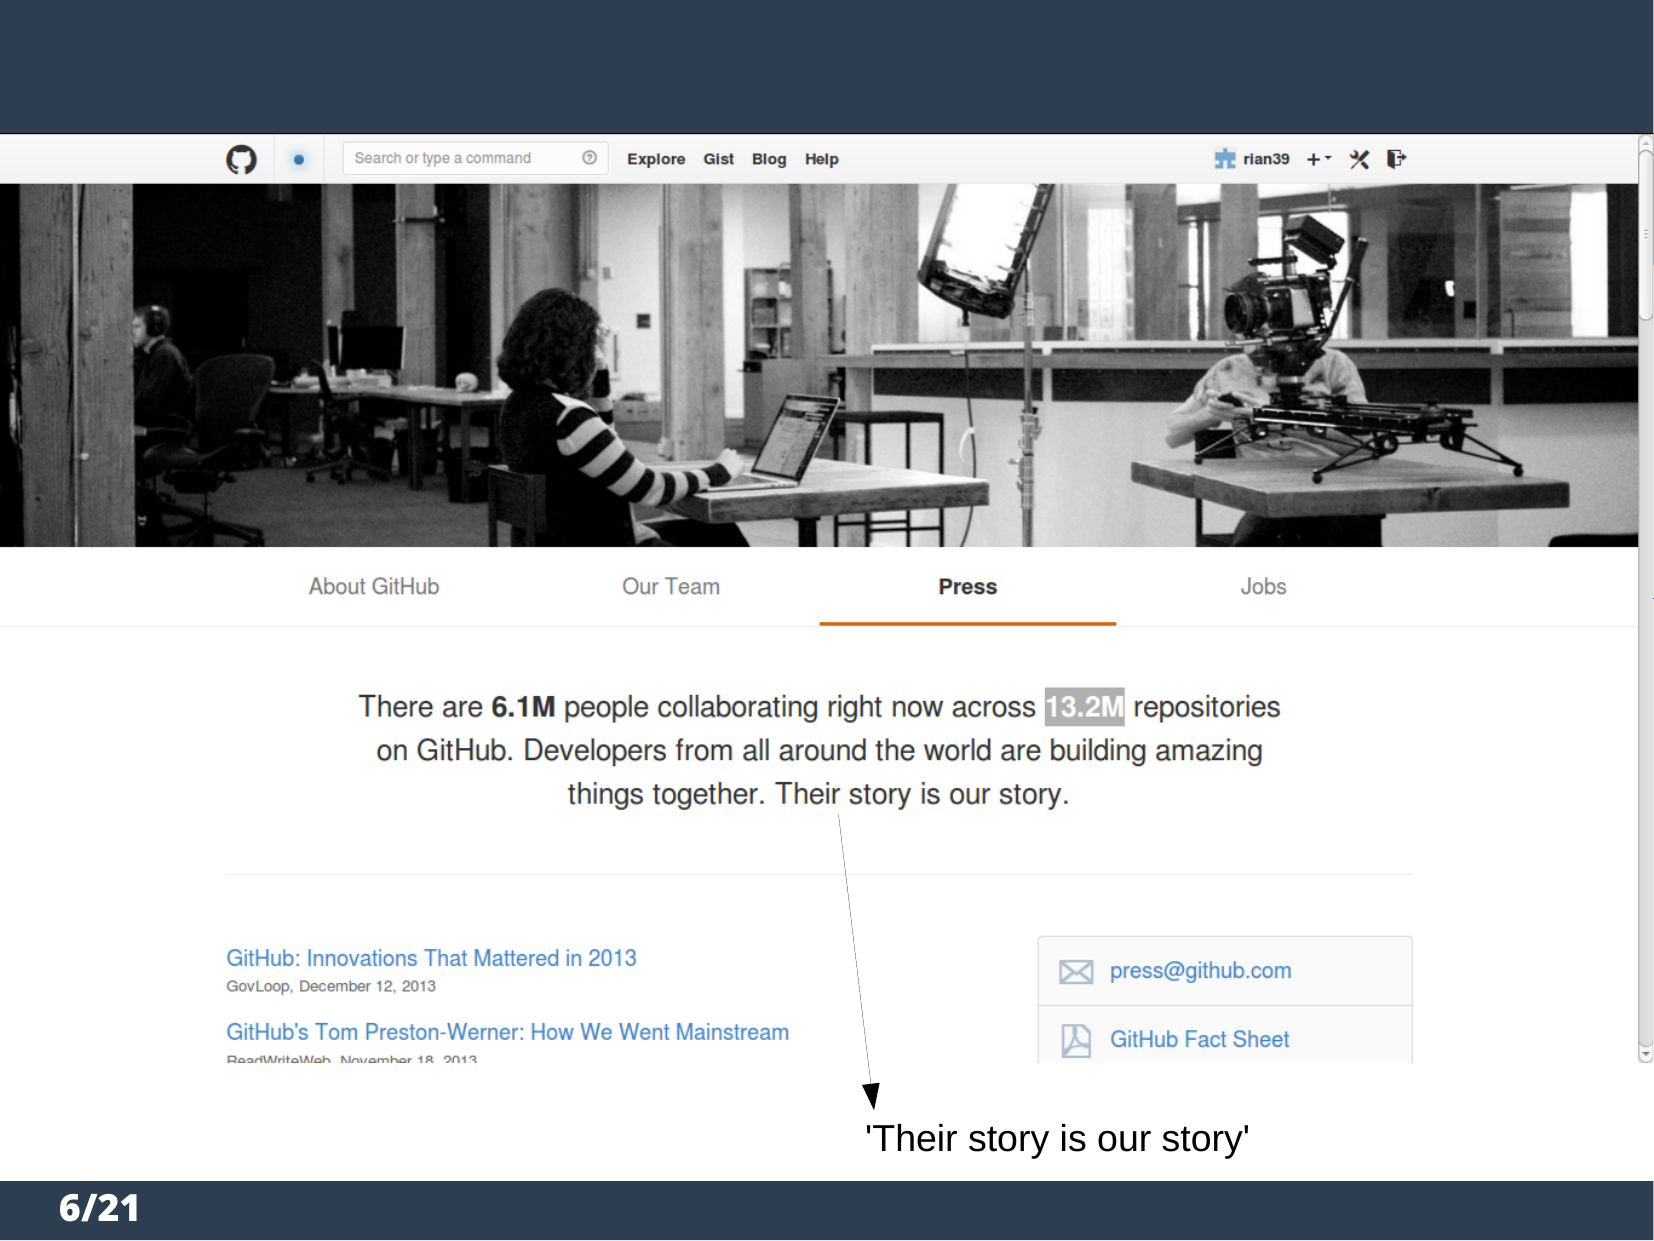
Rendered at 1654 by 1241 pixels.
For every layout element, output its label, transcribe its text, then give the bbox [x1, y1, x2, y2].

picture [0, 133, 1654, 1063]
text_box 'Their story is our story' [850, 1110, 1266, 1168]
